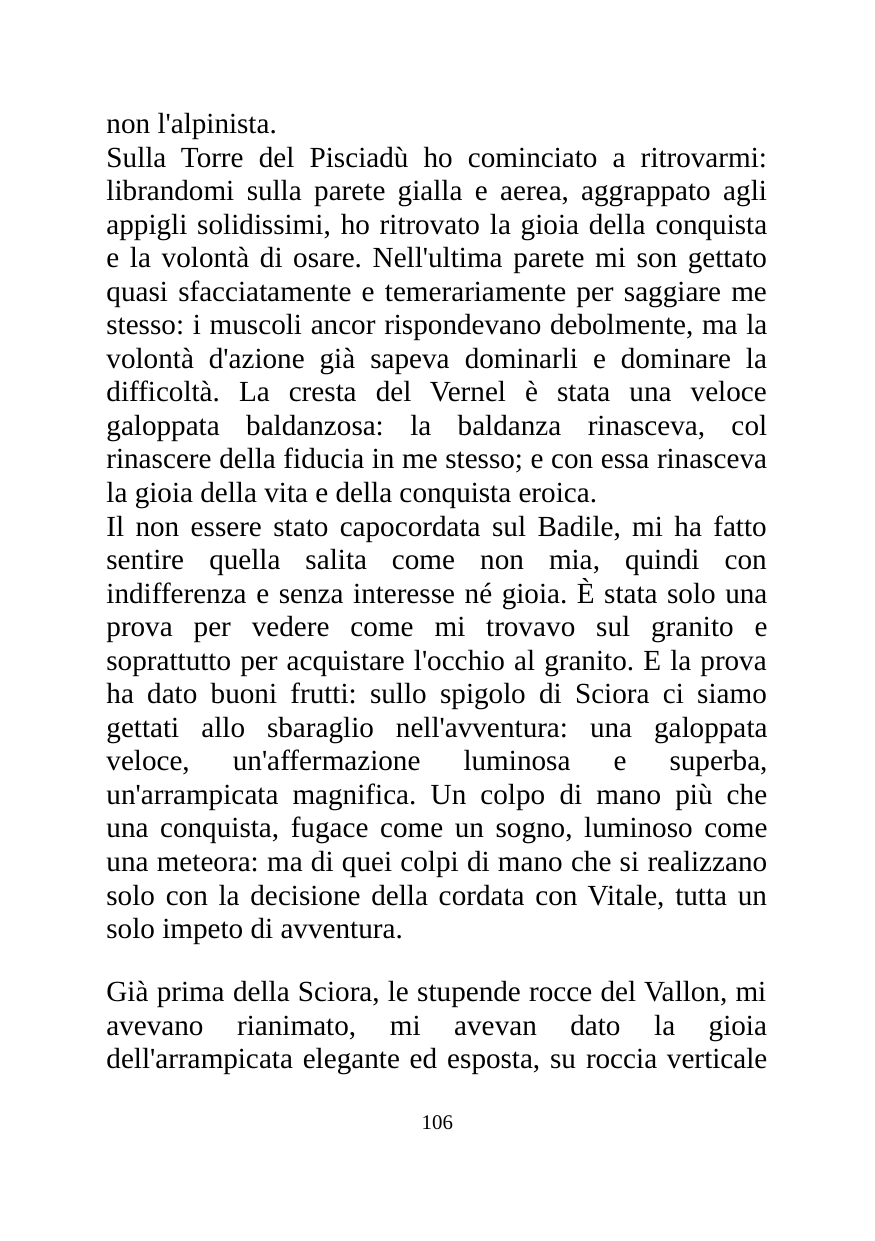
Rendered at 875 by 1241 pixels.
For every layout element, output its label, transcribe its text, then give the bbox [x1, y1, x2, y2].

text Sulla Torre del Pisciadù ho cominciato a ritrovarmi: librandomi sulla parete gialla e aerea, aggrappato agli appigli solidissimi, ho ritrovato la gioia della conquista e la volontà di osare. Nell'ultima parete mi son gettato quasi sfacciatamente e temerariamente per saggiare me stesso: i muscoli ancor rispondevano debolmente, ma la volontà d'azione già sapeva dominarli e dominare la difficoltà. La cresta del Vernel è stata una veloce galoppata baldanzosa: la baldanza rinasceva, col rinascere della fiducia in me stesso; e con essa rinasceva la gioia della vita e della conquista eroica. [106, 140, 768, 509]
text Già prima della Sciora, le stupende rocce del Vallon, mi avevano rianimato, mi avevan dato la gioia dell'arrampicata elegante ed esposta, su roccia verticale [106, 974, 768, 1075]
text non l'alpinista. [106, 106, 768, 140]
text Il non essere stato capocordata sul Badile, mi ha fatto sentire quella salita come non mia, quindi con indifferenza e senza interesse né gioia. È stata solo una prova per vedere come mi trovavo sul granito e soprattutto per acquistare l'occhio al granito. E la prova ha dato buoni frutti: sullo spigolo di Sciora ci siamo gettati allo sbaraglio nell'avventura: una galoppata veloce, un'affermazione luminosa e superba, un'arrampicata magnifica. Un colpo di mano più che una conquista, fugace come un sogno, luminoso come una meteora: ma di quei colpi di mano che si realizzano solo con la decisione della cordata con Vitale, tutta un solo impeto di avventura. [106, 509, 768, 945]
